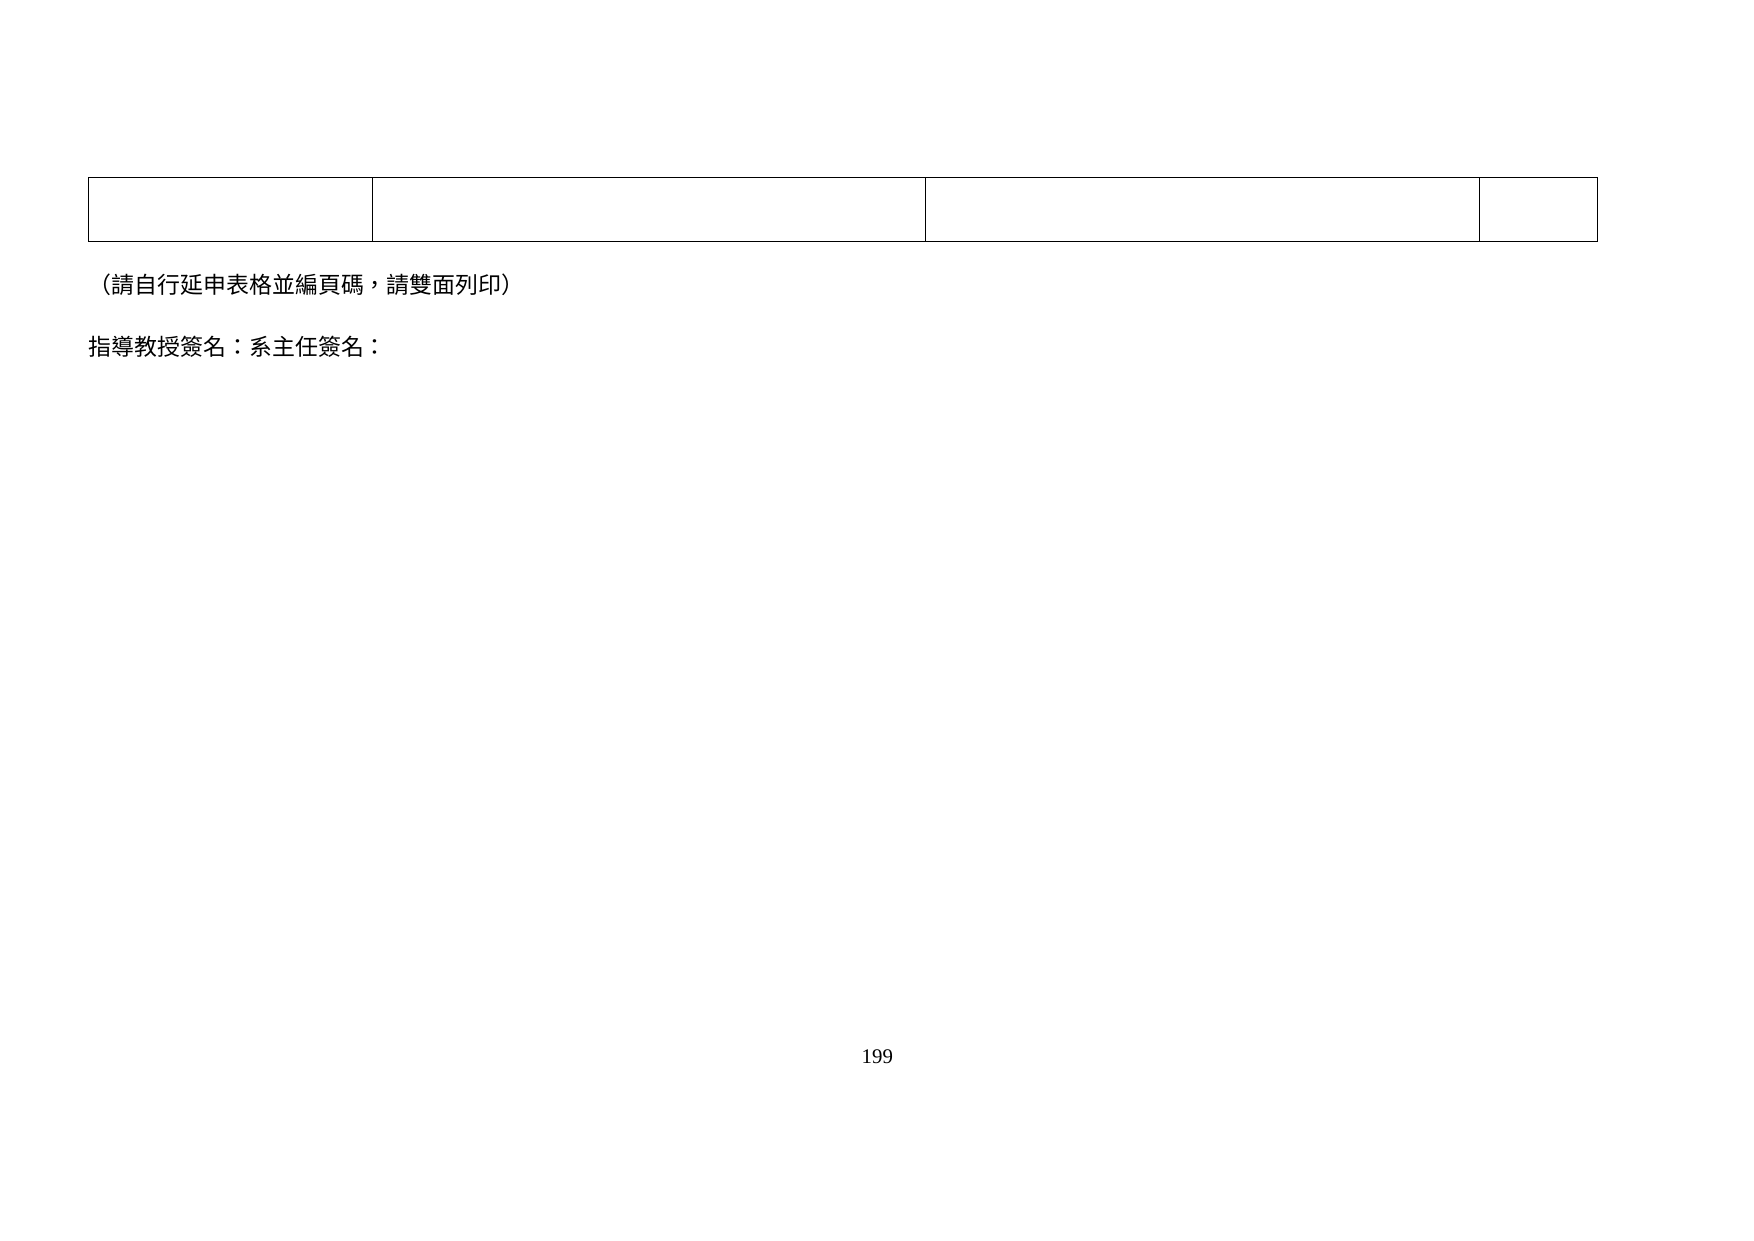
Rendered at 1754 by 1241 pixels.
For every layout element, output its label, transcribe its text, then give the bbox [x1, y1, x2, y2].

text 指導教授簽名：系主任簽名： [89, 304, 1665, 367]
table_cell [1480, 178, 1597, 241]
table_cell [89, 178, 372, 241]
table_cell [373, 178, 925, 241]
table_cell [926, 178, 1479, 241]
text （請自行延申表格並編頁碼，請雙面列印） [89, 242, 1665, 304]
